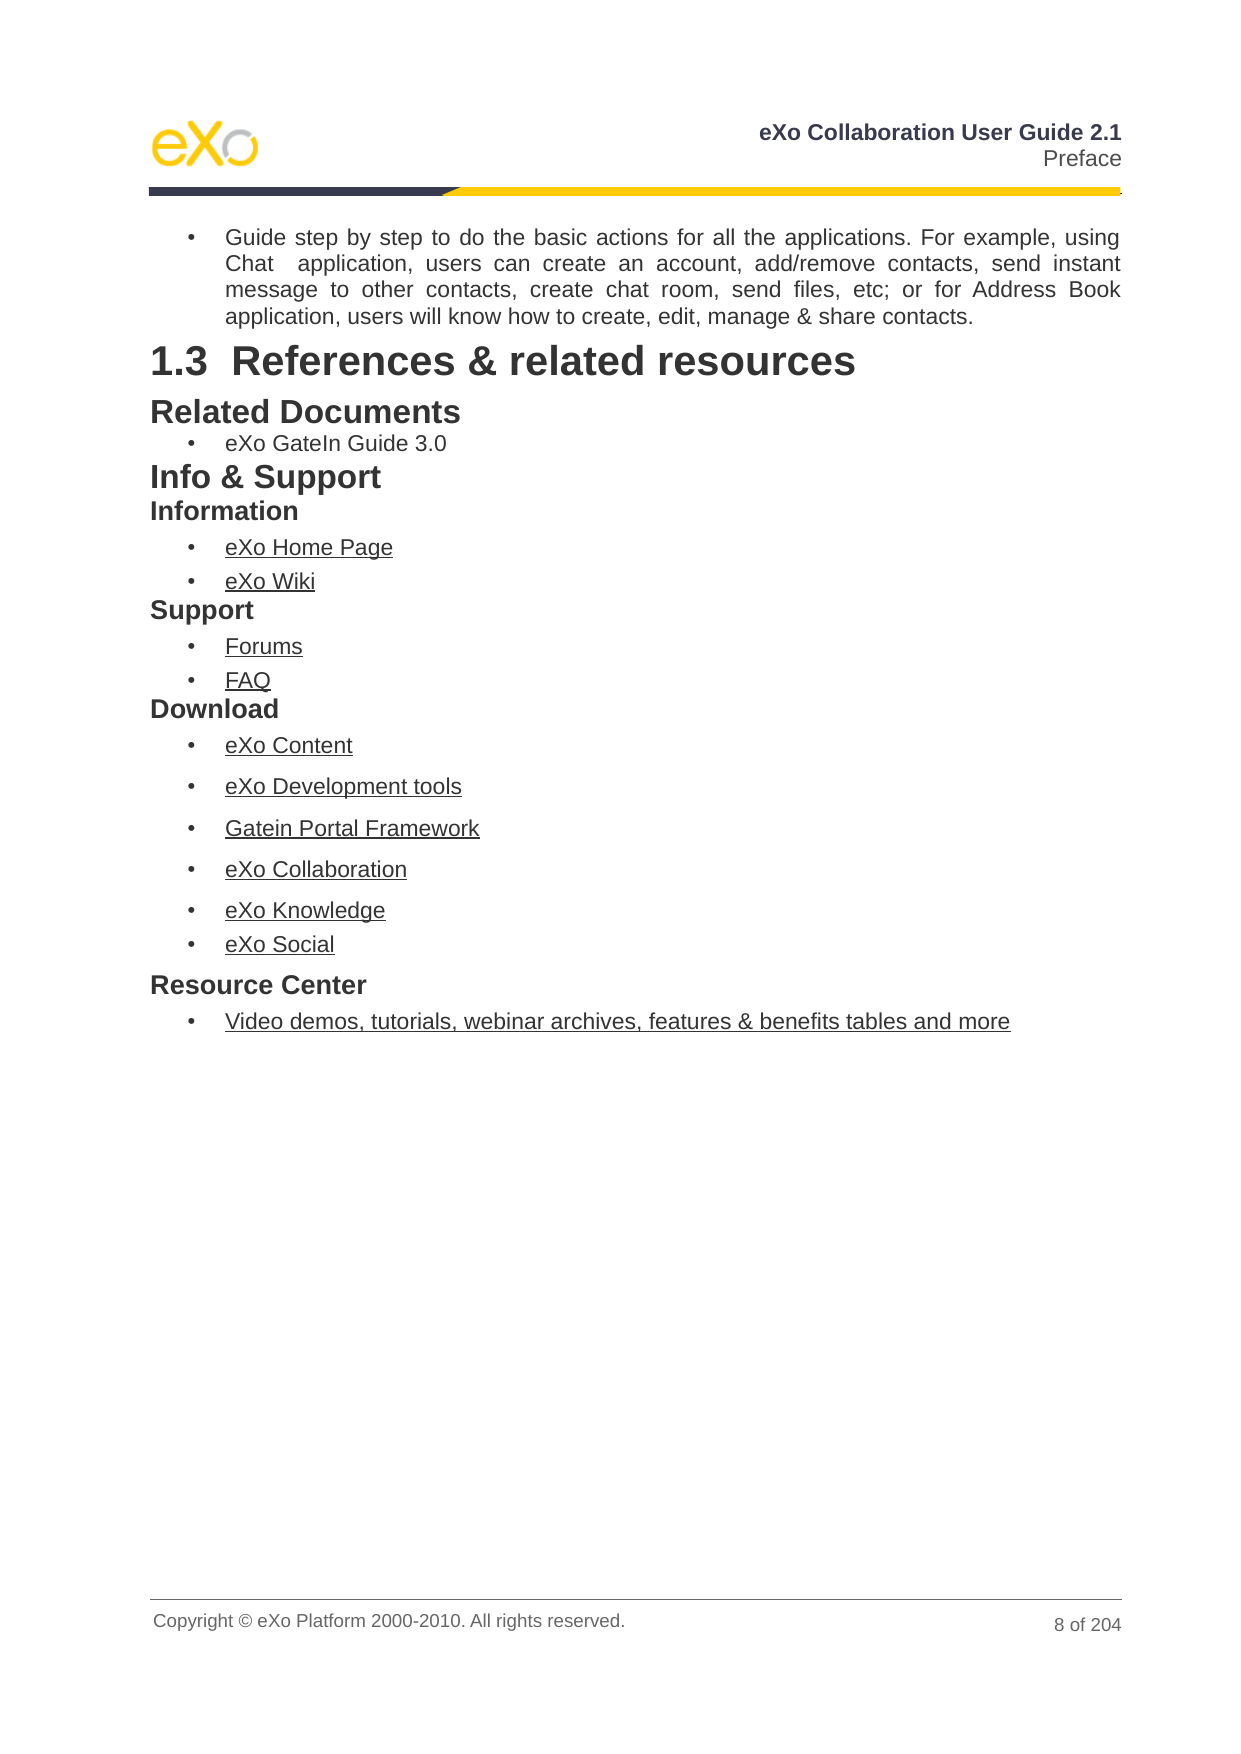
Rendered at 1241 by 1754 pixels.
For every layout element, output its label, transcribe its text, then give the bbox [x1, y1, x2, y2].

list eXo Knowledge [187, 897, 1122, 923]
picture [152, 120, 259, 167]
list Video demos, tutorials, webinar archives, features & benefits tables and more [187, 1008, 1122, 1034]
text Information [150, 495, 1122, 526]
list Resource Center [112, 969, 1122, 1001]
list eXo GateIn Guide 3.0 [187, 430, 1122, 457]
list Gatein Portal Framework [187, 814, 1122, 841]
list Guide step by step to do the basic actions for all the applications. For example, using Chat application, users can create an account, add/remove contacts, send instant message to other contacts, create chat room, send files, etc; or for Address Book application, users will know how to create, edit, manage & share contacts. [187, 223, 1122, 329]
subtitle References & related resources [150, 336, 1122, 384]
text Support [150, 594, 1122, 625]
text Info & Support [150, 457, 1122, 495]
list eXo Collaboration [187, 856, 1122, 882]
text Download [150, 693, 1122, 724]
picture [148, 187, 1121, 196]
list FAQ [187, 667, 1122, 693]
list Forums [187, 633, 1122, 659]
list eXo Wiki [187, 568, 1122, 594]
text Related Documents [150, 392, 1122, 430]
list eXo Content [187, 732, 1122, 758]
list eXo Development tools [187, 773, 1122, 799]
list eXo Home Page [187, 534, 1122, 560]
list eXo Social [187, 931, 1122, 957]
